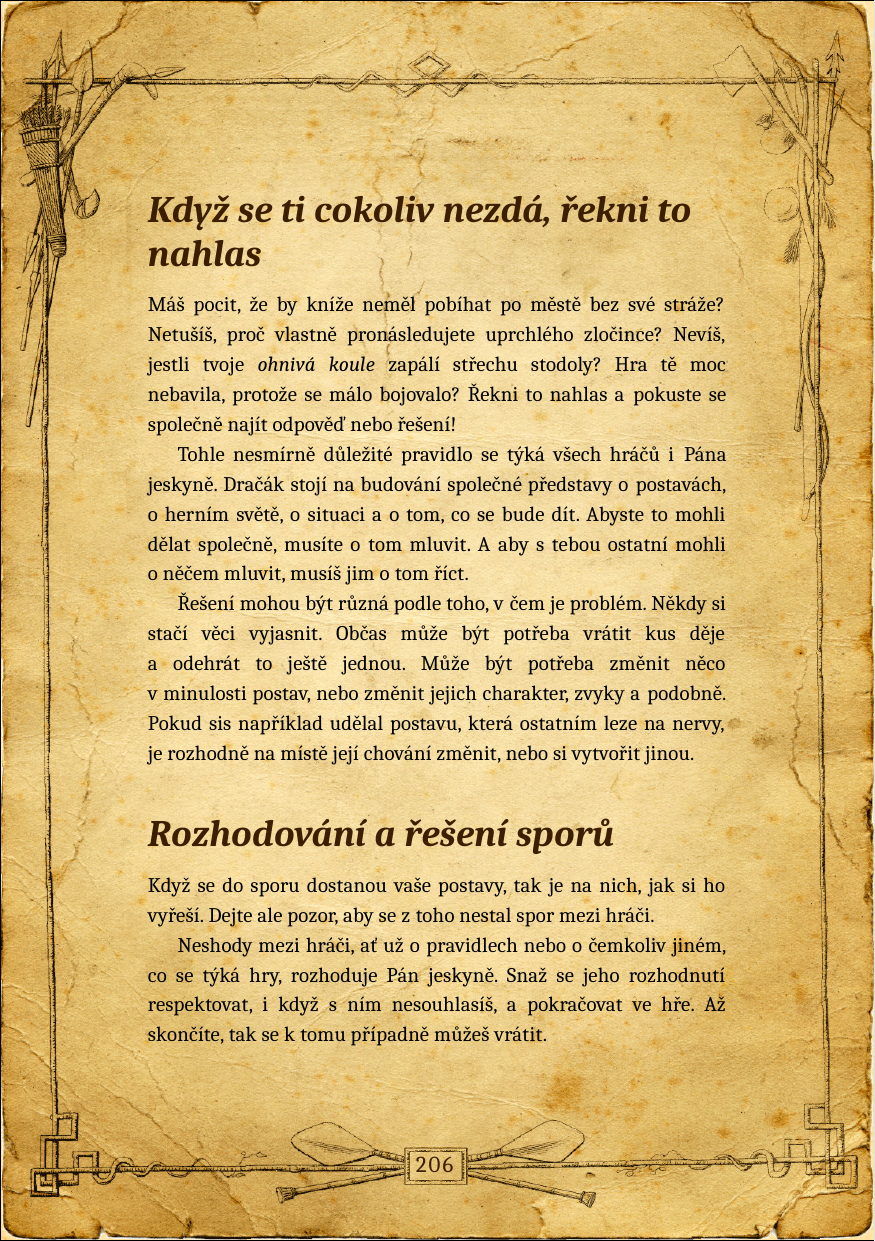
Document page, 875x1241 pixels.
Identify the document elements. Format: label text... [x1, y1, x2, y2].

subtitle Rozhodování a⁠ řešení sporů [148, 813, 726, 856]
text Když se do sporu dostanou vaše postavy, tak je na nich, jak si ho vyřeší. Dejte ale pozor, aby se z⁠ toho nestal spor mezi hráči. Neshody mezi hráči, ať už o⁠ pravidlech nebo o⁠ čemkoliv jiném, co se týká hry, rozhoduje Pán jeskyně. Snaž se jeho rozhodnutí respektovat, i⁠ když s⁠ ním nesouhlasíš, a⁠ pokračovat ve hře. Až skončíte, tak se k⁠ tomu případně můžeš vrátit. [148, 873, 726, 1047]
text Máš pocit, že by kníže neměl pobíhat po městě bez své stráže? Netušíš, proč vlastně pronásledujete uprchlého zločince? Nevíš, jestli tvoje ohnivá koule zapálí střechu stodoly? Hra tě moc nebavila, protože se málo bojovalo? Řekni to nahlas a⁠ pokuste se společně najít odpověď nebo řešení! Tohle nesmírně důležité pravidlo se týká všech hráčů i⁠ Pána jeskyně. Dračák stojí na budování společné představy o⁠ postavách, o⁠ herním světě, o⁠ situaci a⁠ o⁠ tom, co se bude dít. Abyste to mohli dělat společně, musíte o⁠ tom mluvit. A⁠ aby s⁠ tebou ostatní mohli o⁠ něčem mluvit, musíš jim o⁠ tom říct. Řešení mohou být různá podle toho, v⁠ čem je problém. Někdy si stačí věci vyjasnit. Občas může být potřeba vrátit kus děje a⁠ odehrát to ještě jednou. Může být potřeba změnit něco v⁠ minulosti postav, nebo změnit jejich charakter, zvyky a⁠ podobně. Pokud sis například udělal postavu, která ostatním leze na nervy, je rozhodně na místě její chování změnit, nebo si vytvořit jinou. [148, 293, 726, 765]
subtitle Když se ti cokoliv nezdá, řekni to nahlas [148, 189, 726, 275]
picture [1, 1, 874, 1240]
